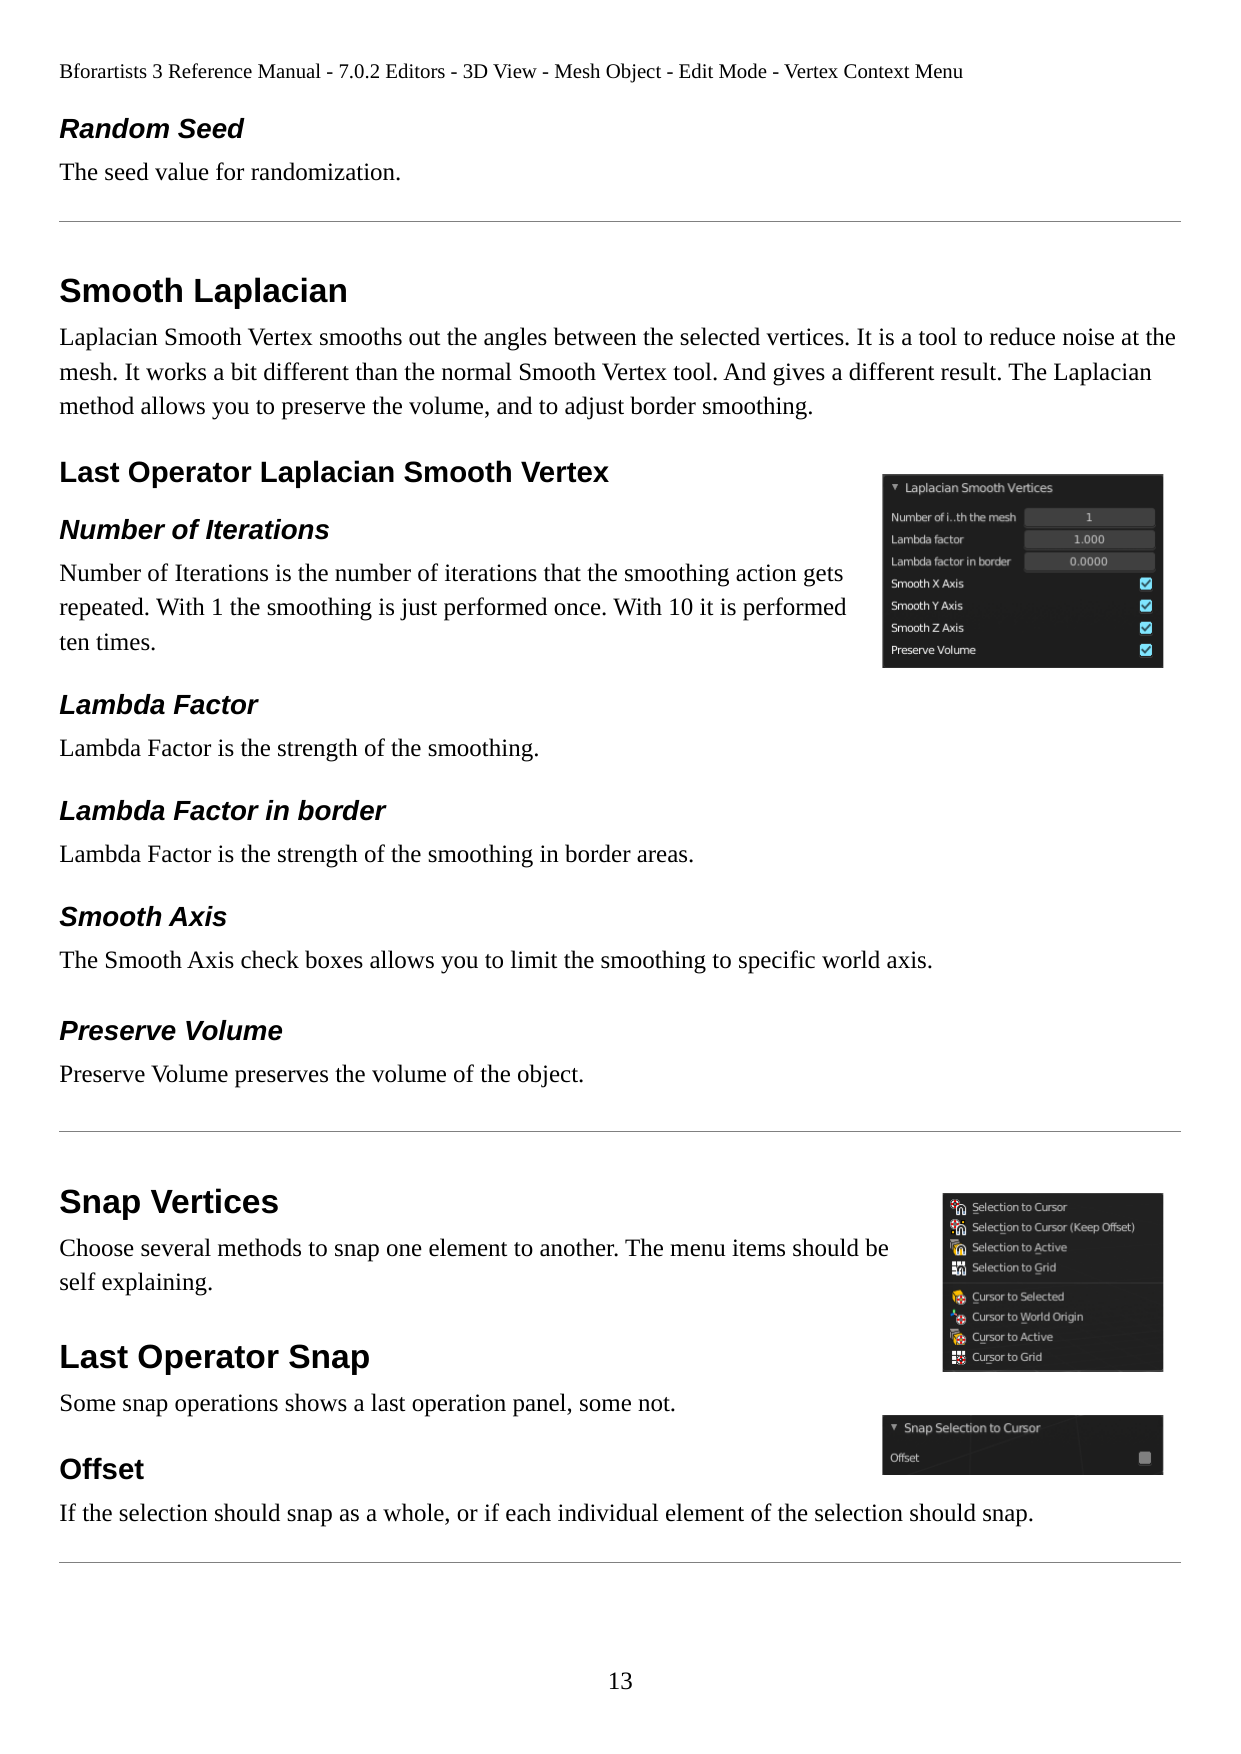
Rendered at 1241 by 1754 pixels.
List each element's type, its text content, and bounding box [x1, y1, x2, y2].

subtitle Lambda Factor [59, 688, 1181, 720]
subtitle Last Operator Snap [59, 1337, 1181, 1376]
subtitle Smooth Laplacian [59, 271, 1181, 310]
subtitle Smooth Axis [59, 900, 1181, 932]
text Lambda Factor is the strength of the smoothing. [59, 733, 1181, 762]
text Choose several methods to snap one element to another. The menu items should be self explaining. [59, 1233, 942, 1296]
subtitle Number of Iterations [59, 513, 882, 545]
picture [882, 1415, 1164, 1475]
subtitle Offset [59, 1452, 1181, 1486]
text The seed value for randomization. [59, 157, 1181, 186]
text Some snap operations shows a last operation panel, some not. [59, 1388, 1181, 1417]
subtitle Random Seed [59, 113, 1181, 144]
text Number of Iterations is the number of iterations that the smoothing action gets repeated. With 1 the smoothing is just performed once. With 10 it is performed ten times. [59, 558, 882, 656]
text Lambda Factor is the strength of the smoothing in border areas. [59, 839, 1181, 867]
subtitle Snap Vertices [59, 1182, 1181, 1220]
text The Smooth Axis check boxes allows you to limit the smoothing to specific world axis. [59, 945, 1181, 1002]
picture [942, 1193, 1164, 1372]
subtitle Lambda Factor in border [59, 794, 1181, 826]
subtitle Last Operator Laplacian Smooth Vertex [59, 455, 1181, 488]
text Laplacian Smooth Vertex smooths out the angles between the selected vertices. It is a tool to reduce noise at the mesh. It works a bit different than the normal Smooth Vertex tool. And gives a different result. The Laplacian method allows you to preserve the volume, and to adjust border smoothing. [59, 322, 1181, 420]
text If the selection should snap as a whole, or if each individual element of the selection should snap. [59, 1498, 1181, 1527]
subtitle [1164, 513, 1181, 545]
text Preserve Volume preserves the volume of the object. [59, 1059, 1181, 1088]
picture [882, 474, 1164, 668]
subtitle Preserve Volume [59, 1015, 1181, 1047]
